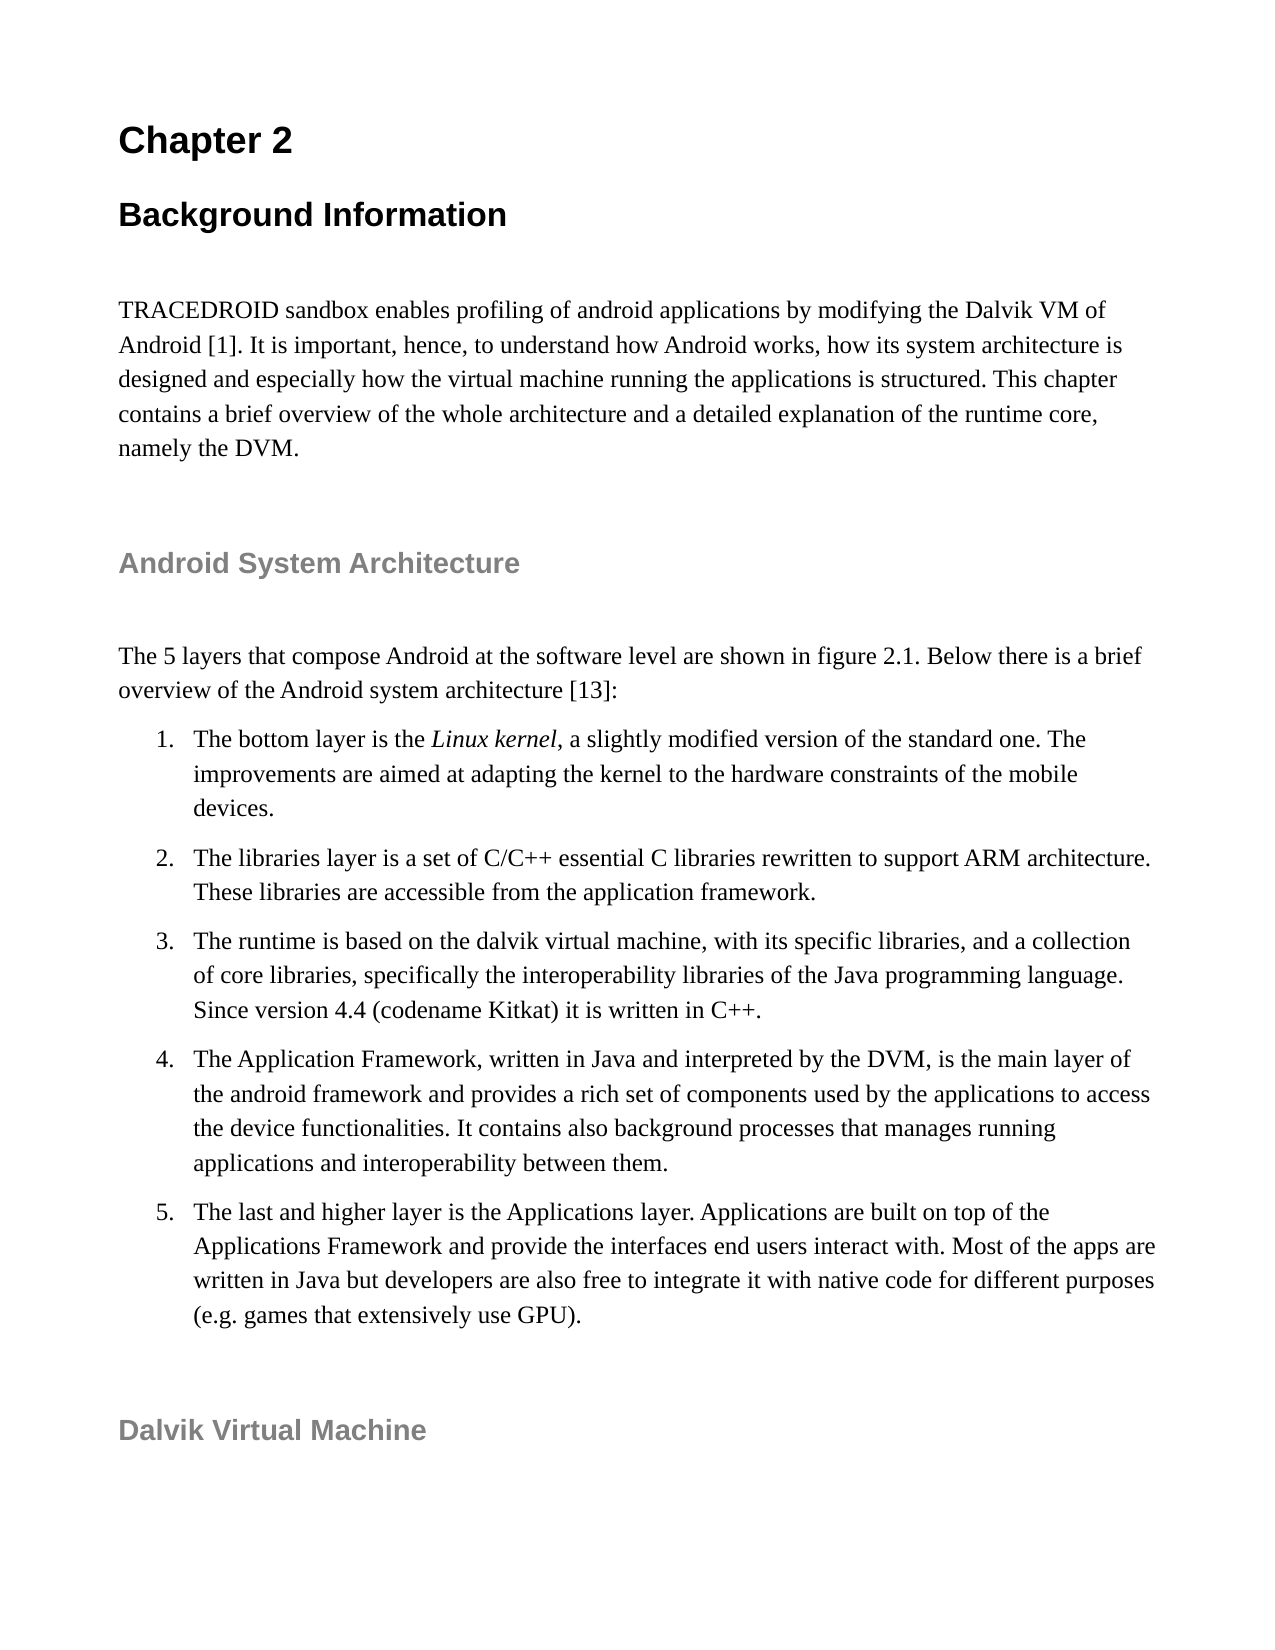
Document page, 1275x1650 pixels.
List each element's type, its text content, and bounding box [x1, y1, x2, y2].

subtitle Background Information [118, 195, 1157, 234]
text The 5 layers that compose Android at the software level are shown in figure 2.1. Below there is a brief overview of the Android system architecture [13]: [118, 641, 1157, 704]
list The runtime is based on the dalvik virtual machine, with its specific libraries, and a collection of core libraries, specifically the interoperability libraries of the Java programming language. Since version 4.4 (codename Kitkat) it is written in C++. [156, 926, 1157, 1024]
list The libraries layer is a set of C/C++ essential C libraries rewritten to support ARM architecture. These libraries are accessible from the application framework. [156, 843, 1157, 906]
subtitle Chapter 2 [118, 118, 1157, 162]
list The last and higher layer is the Applications layer. Applications are built on top of the Applications Framework and provide the interfaces end users interact with. Most of the apps are written in Java but developers are also free to integrate it with native code for different purposes (e.g. games that extensively use GPU). [156, 1197, 1157, 1329]
list The Application Framework, written in Java and interpreted by the DVM, is the main layer of the android framework and provides a rich set of components used by the applications to access the device functionalities. It contains also background processes that manages running applications and interoperability between them. [156, 1044, 1157, 1176]
text TRACEDROID sandbox enables profiling of android applications by modifying the Dalvik VM of Android [1]. It is important, hence, to understand how Android works, how its system architecture is designed and especially how the virtual machine running the applications is structured. This chapter contains a brief overview of the whole architecture and a detailed explanation of the runtime core, namely the DVM. [118, 295, 1157, 462]
subtitle Android System Architecture [118, 546, 1157, 579]
subtitle Dalvik Virtual Machine [118, 1413, 1157, 1446]
list The bottom layer is the Linux kernel, a slightly modified version of the standard one. The improvements are aimed at adapting the kernel to the hardware constraints of the mobile devices. [156, 724, 1157, 822]
